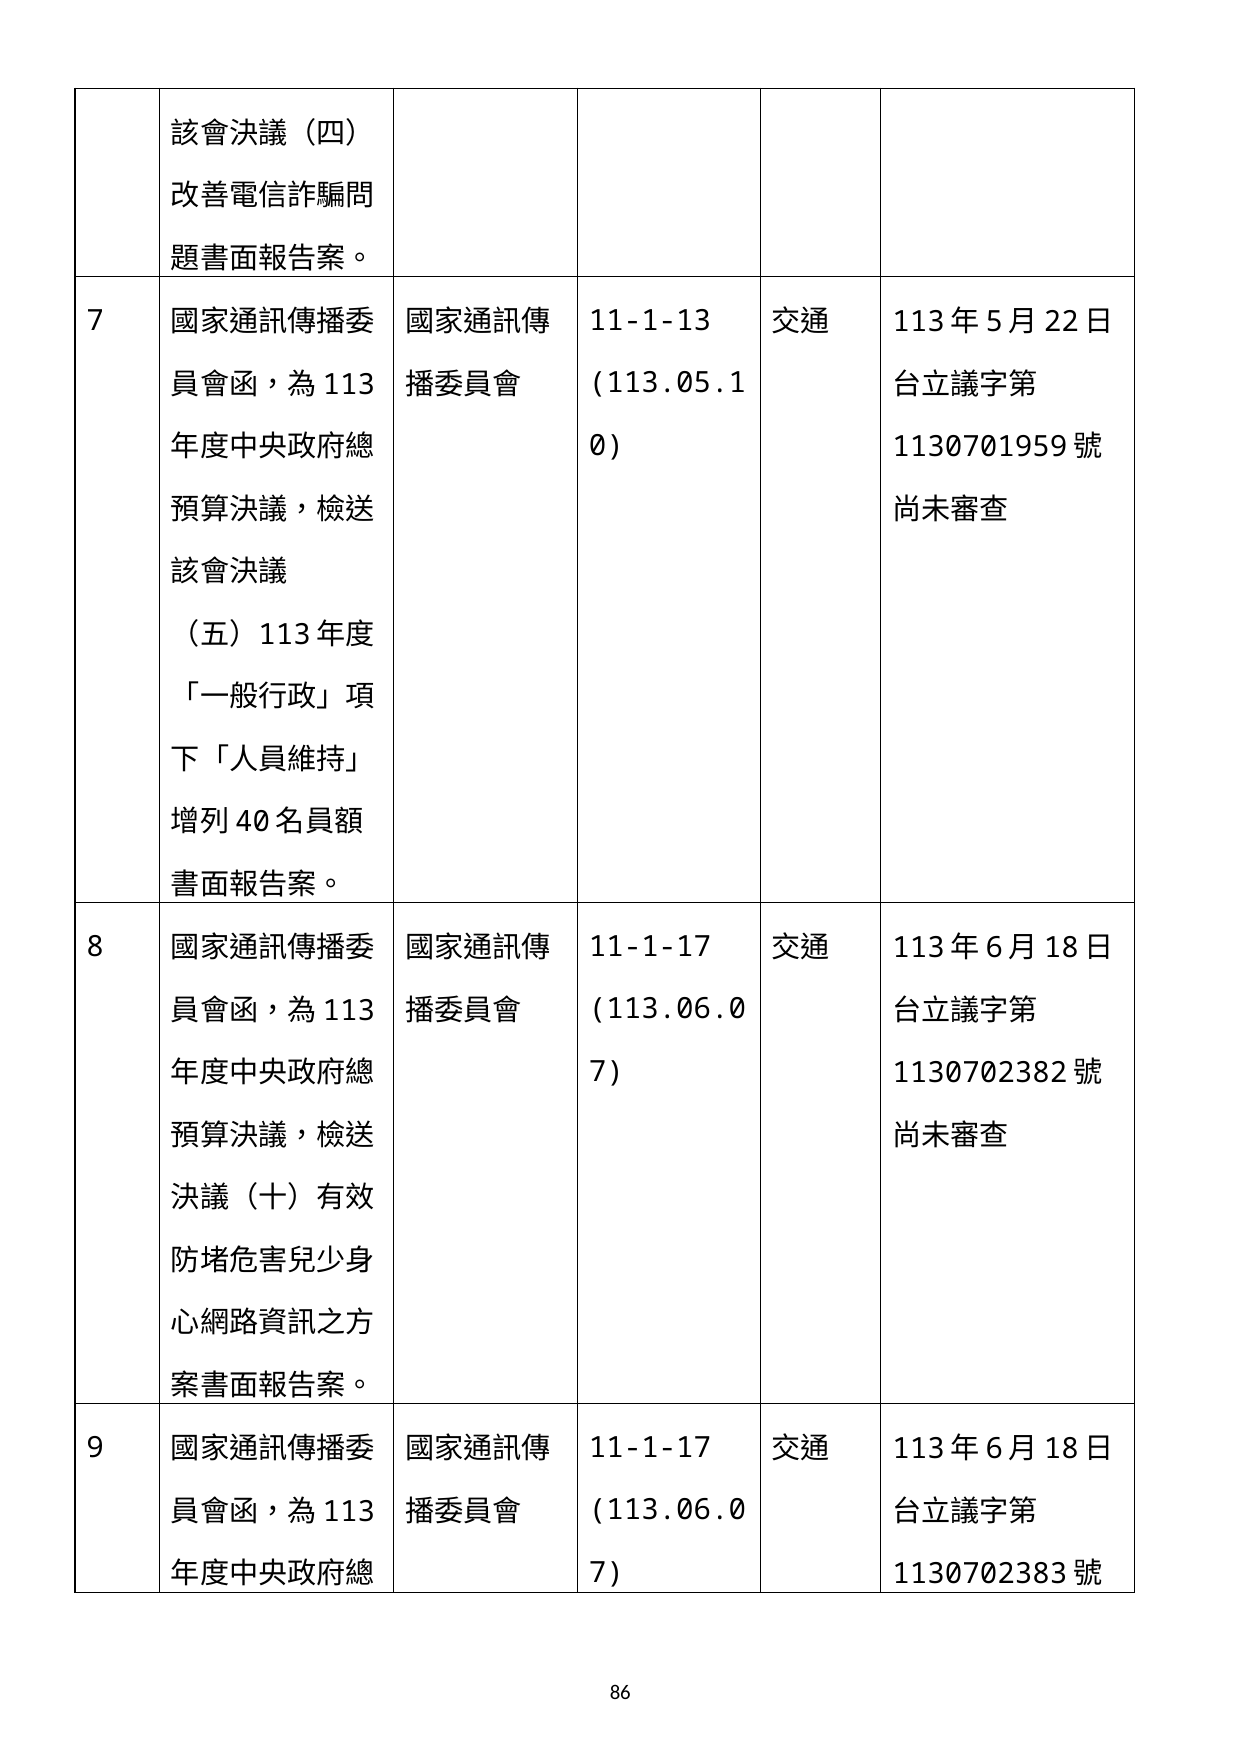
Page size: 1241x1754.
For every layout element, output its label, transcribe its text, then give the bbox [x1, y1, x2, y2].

table_cell [578, 89, 760, 276]
table_cell [76, 89, 159, 276]
table_cell 國家通訊傳播委員會函，為113年度中央政府總 [160, 1404, 393, 1592]
table_cell [881, 89, 1134, 276]
table_cell 交通 [761, 277, 880, 902]
table_cell 7 [76, 277, 159, 902]
table_cell 國家通訊傳播委員會 [394, 903, 577, 1403]
table_cell [761, 89, 880, 276]
table_cell 113年5月22日 台立議字第1130701959號 尚未審查 [881, 277, 1134, 902]
table_cell 11-1-17 (113.06.07) [578, 1404, 760, 1592]
table_cell 國家通訊傳播委員會 [394, 1404, 577, 1592]
table_cell 交通 [761, 903, 880, 1403]
table_cell [394, 89, 577, 276]
table_cell 113年6月18日 台立議字第1130702382號 尚未審查 [881, 903, 1134, 1403]
table_cell 國家通訊傳播委員會 [394, 277, 577, 902]
table_cell 9 [76, 1404, 159, 1592]
table_cell 8 [76, 903, 159, 1403]
table_cell 該會決議（四）改善電信詐騙問題書面報告案。 [160, 89, 393, 276]
table_cell 11-1-13 (113.05.10) [578, 277, 760, 902]
table_cell 國家通訊傳播委員會函，為113年度中央政府總預算決議，檢送該會決議（五）113年度「一般行政」項下「人員維持」增列40名員額書面報告案。 [160, 277, 393, 902]
table_cell 11-1-17 (113.06.07) [578, 903, 760, 1403]
table_cell 國家通訊傳播委員會函，為113年度中央政府總預算決議，檢送決議（十）有效防堵危害兒少身心網路資訊之方案書面報告案。 [160, 903, 393, 1403]
table_cell 交通 [761, 1404, 880, 1592]
table_cell 113年6月18日 台立議字第1130702383號 [881, 1404, 1134, 1592]
